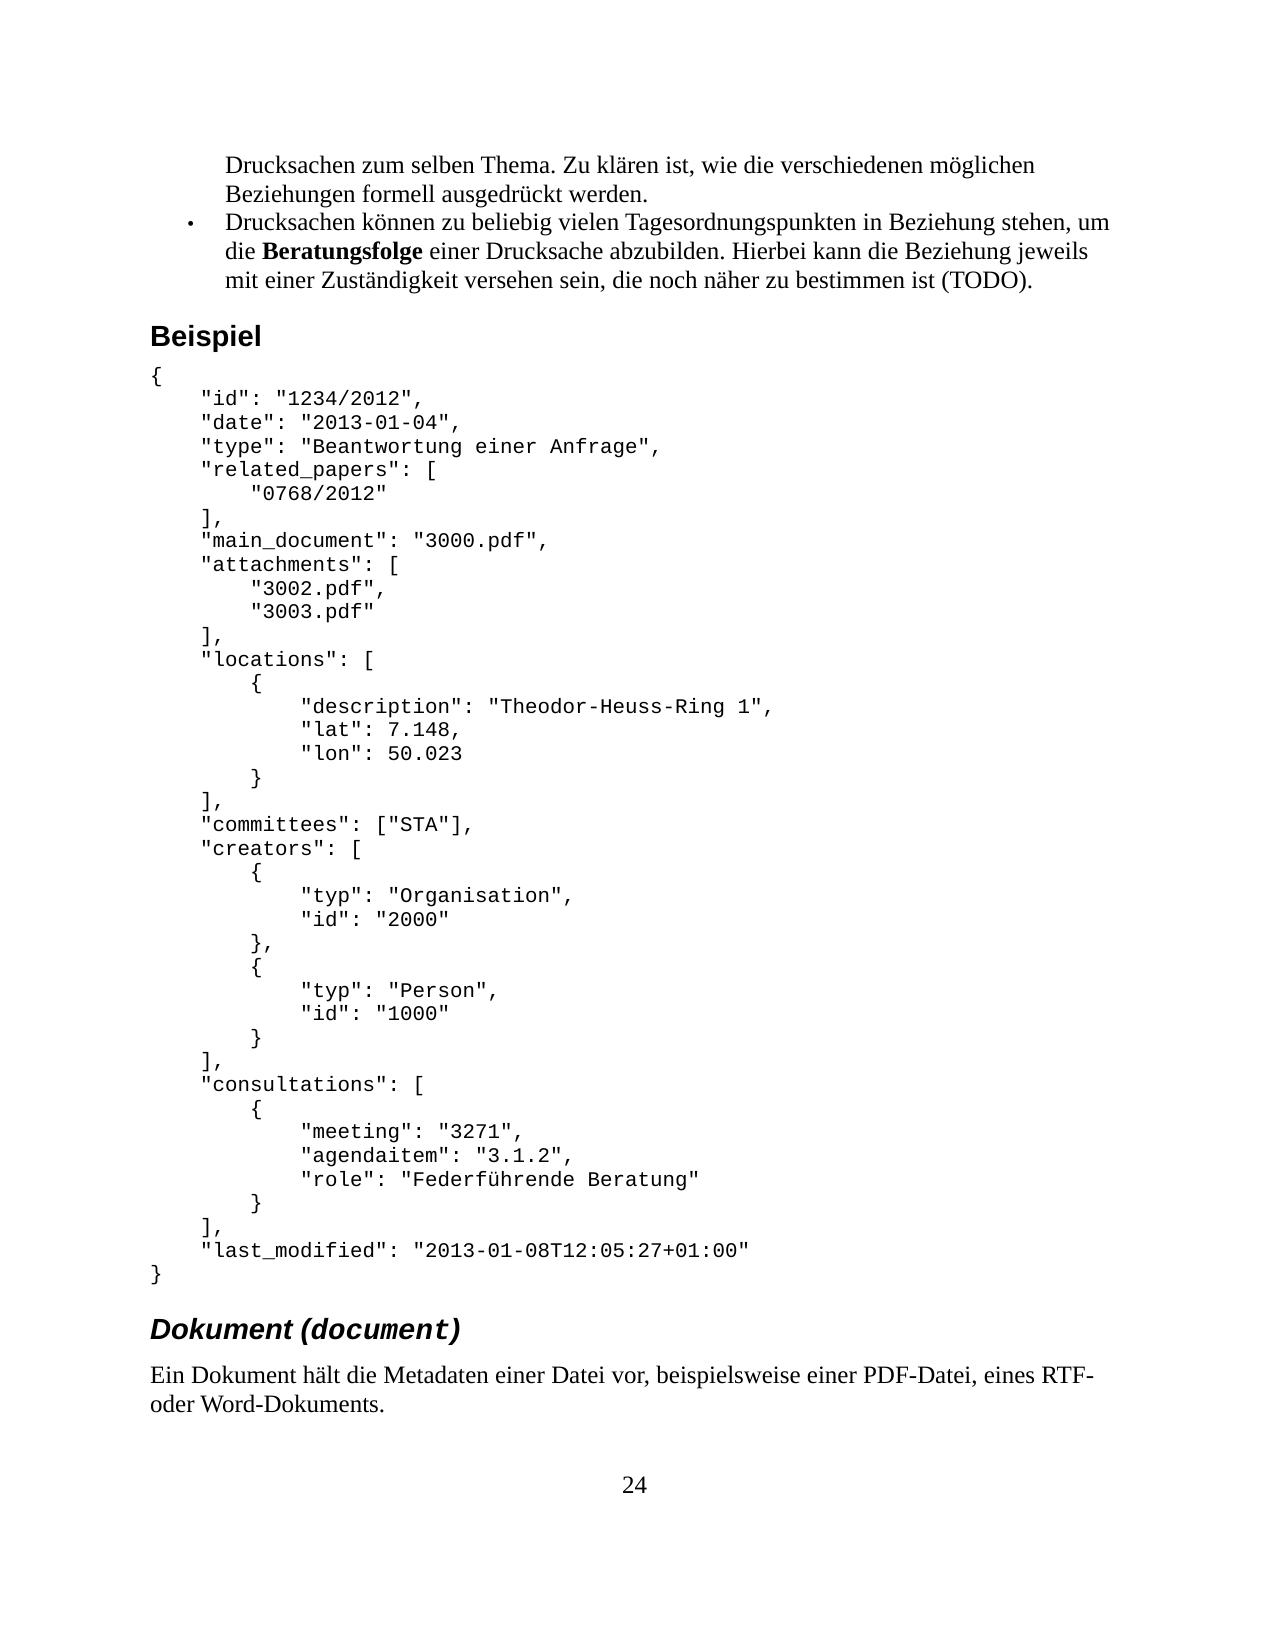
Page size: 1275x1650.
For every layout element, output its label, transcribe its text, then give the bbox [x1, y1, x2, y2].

text "creators": [ [150, 838, 1125, 861]
text } [150, 1027, 1125, 1051]
text "date": "2013-01-04", [150, 412, 1125, 436]
text "id": "1000" [150, 1003, 1125, 1027]
list Drucksachen können zu beliebig vielen Tagesordnungspunkten in Beziehung stehen, um die Beratungsfolge einer Drucksache abzubilden. Hierbei kann die Beziehung jeweils mit einer Zuständigkeit versehen sein, die noch näher zu bestimmen ist (TODO). [187, 207, 1125, 294]
text ], [150, 625, 1125, 648]
text "0768/2012" [150, 483, 1125, 507]
text } [150, 1192, 1125, 1216]
text { [150, 365, 1125, 388]
text "main_document": "3000.pdf", [150, 530, 1125, 554]
text ], [150, 790, 1125, 814]
text "typ": "Person", [150, 979, 1125, 1003]
text "3002.pdf", [150, 578, 1125, 601]
subtitle Beispiel [150, 319, 1125, 352]
text "lat": 7.148, [150, 719, 1125, 743]
text "related_papers": [ [150, 459, 1125, 483]
text { [150, 861, 1125, 885]
text "committees": ["STA"], [150, 814, 1125, 838]
text { [150, 956, 1125, 979]
text } [150, 767, 1125, 790]
list Drucksachen zum selben Thema. Zu klären ist, wie die verschiedenen möglichen Beziehungen formell ausgedrückt werden. [187, 150, 1125, 207]
text { [150, 1098, 1125, 1121]
text }, [150, 932, 1125, 956]
text "locations": [ [150, 648, 1125, 672]
text "typ": "Organisation", [150, 885, 1125, 909]
text "type": "Beantwortung einer Anfrage", [150, 436, 1125, 459]
text "id": "1234/2012", [150, 388, 1125, 412]
text ], [150, 507, 1125, 530]
text "3003.pdf" [150, 601, 1125, 625]
text ], [150, 1051, 1125, 1074]
text } [150, 1263, 1125, 1287]
text { [150, 672, 1125, 696]
text Ein Dokument hält die Metadaten einer Datei vor, beispielsweise einer PDF-Datei, eines RTF- oder Word-Dokuments. [150, 1361, 1125, 1418]
text "last_modified": "2013-01-08T12:05:27+01:00" [150, 1240, 1125, 1263]
text "attachments": [ [150, 554, 1125, 578]
text "consultations": [ [150, 1074, 1125, 1098]
text "lon": 50.023 [150, 743, 1125, 767]
subtitle Dokument (document) [150, 1312, 1125, 1348]
text "meeting": "3271", [150, 1121, 1125, 1145]
text "agendaitem": "3.1.2", [150, 1145, 1125, 1169]
text "id": "2000" [150, 909, 1125, 932]
text "description": "Theodor-Heuss-Ring 1", [150, 696, 1125, 719]
text ], [150, 1216, 1125, 1240]
text "role": "Federführende Beratung" [150, 1169, 1125, 1192]
